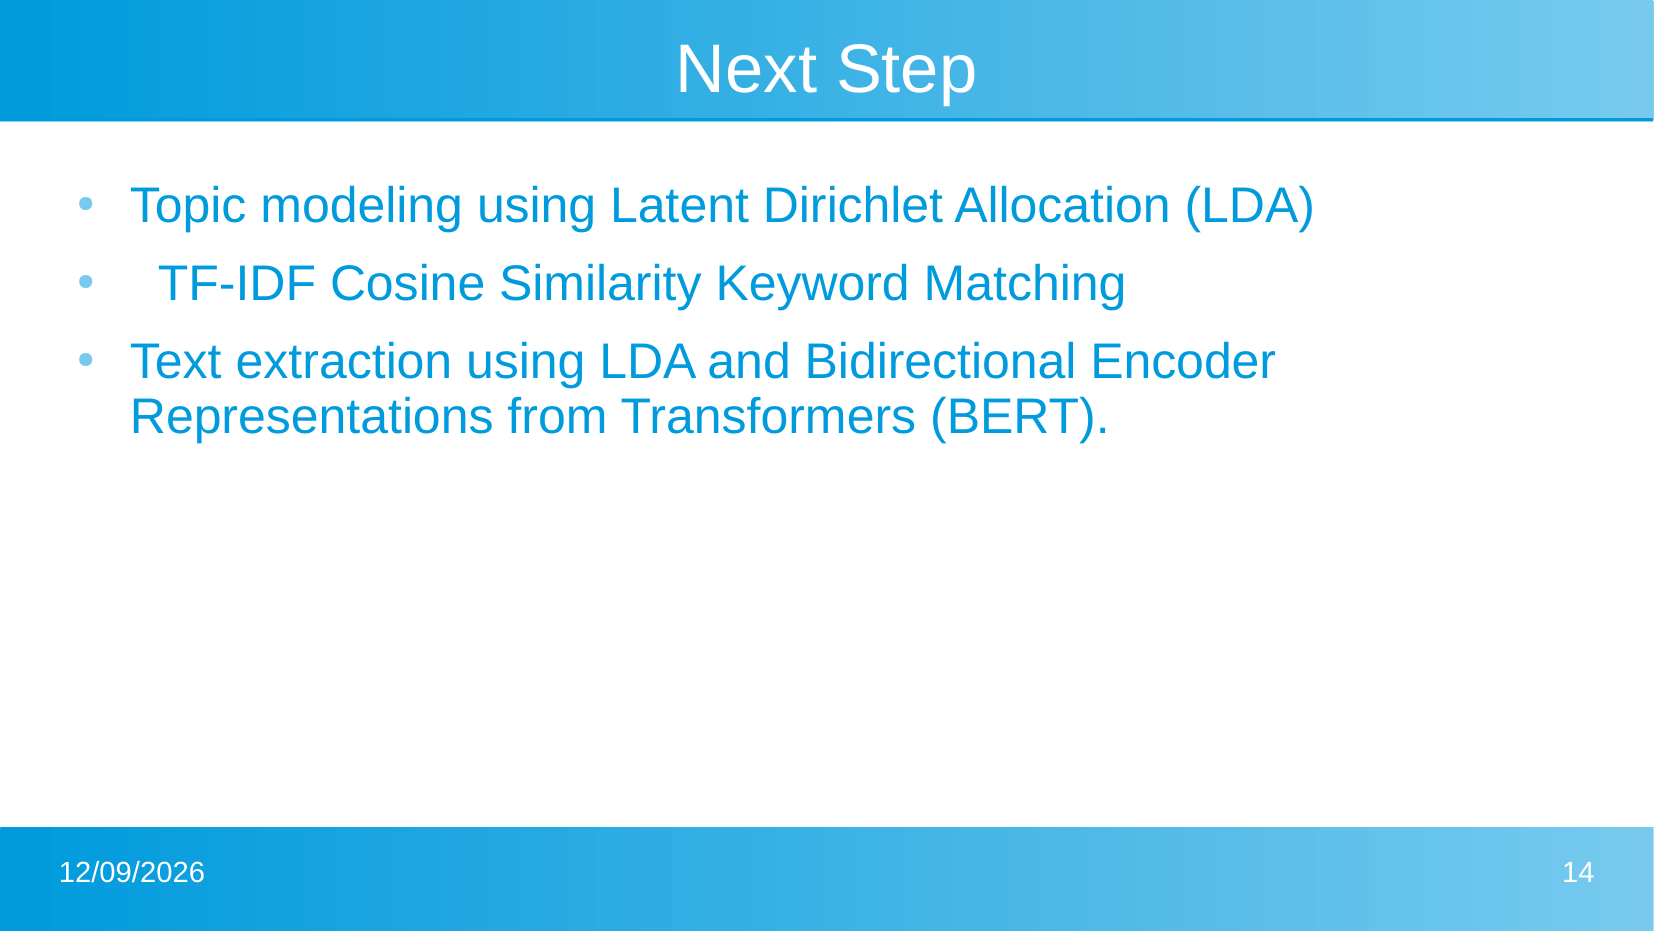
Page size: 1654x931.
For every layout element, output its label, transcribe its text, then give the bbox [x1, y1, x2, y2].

list Topic modeling using Latent Dirichlet Allocation (LDA) TF-IDF Cosine Similarity Keyword Matching Text extraction using LDA and Bidirectional Encoder Representations from Transformers (BERT). [59, 177, 1595, 768]
title Next Step [59, 29, 1595, 108]
